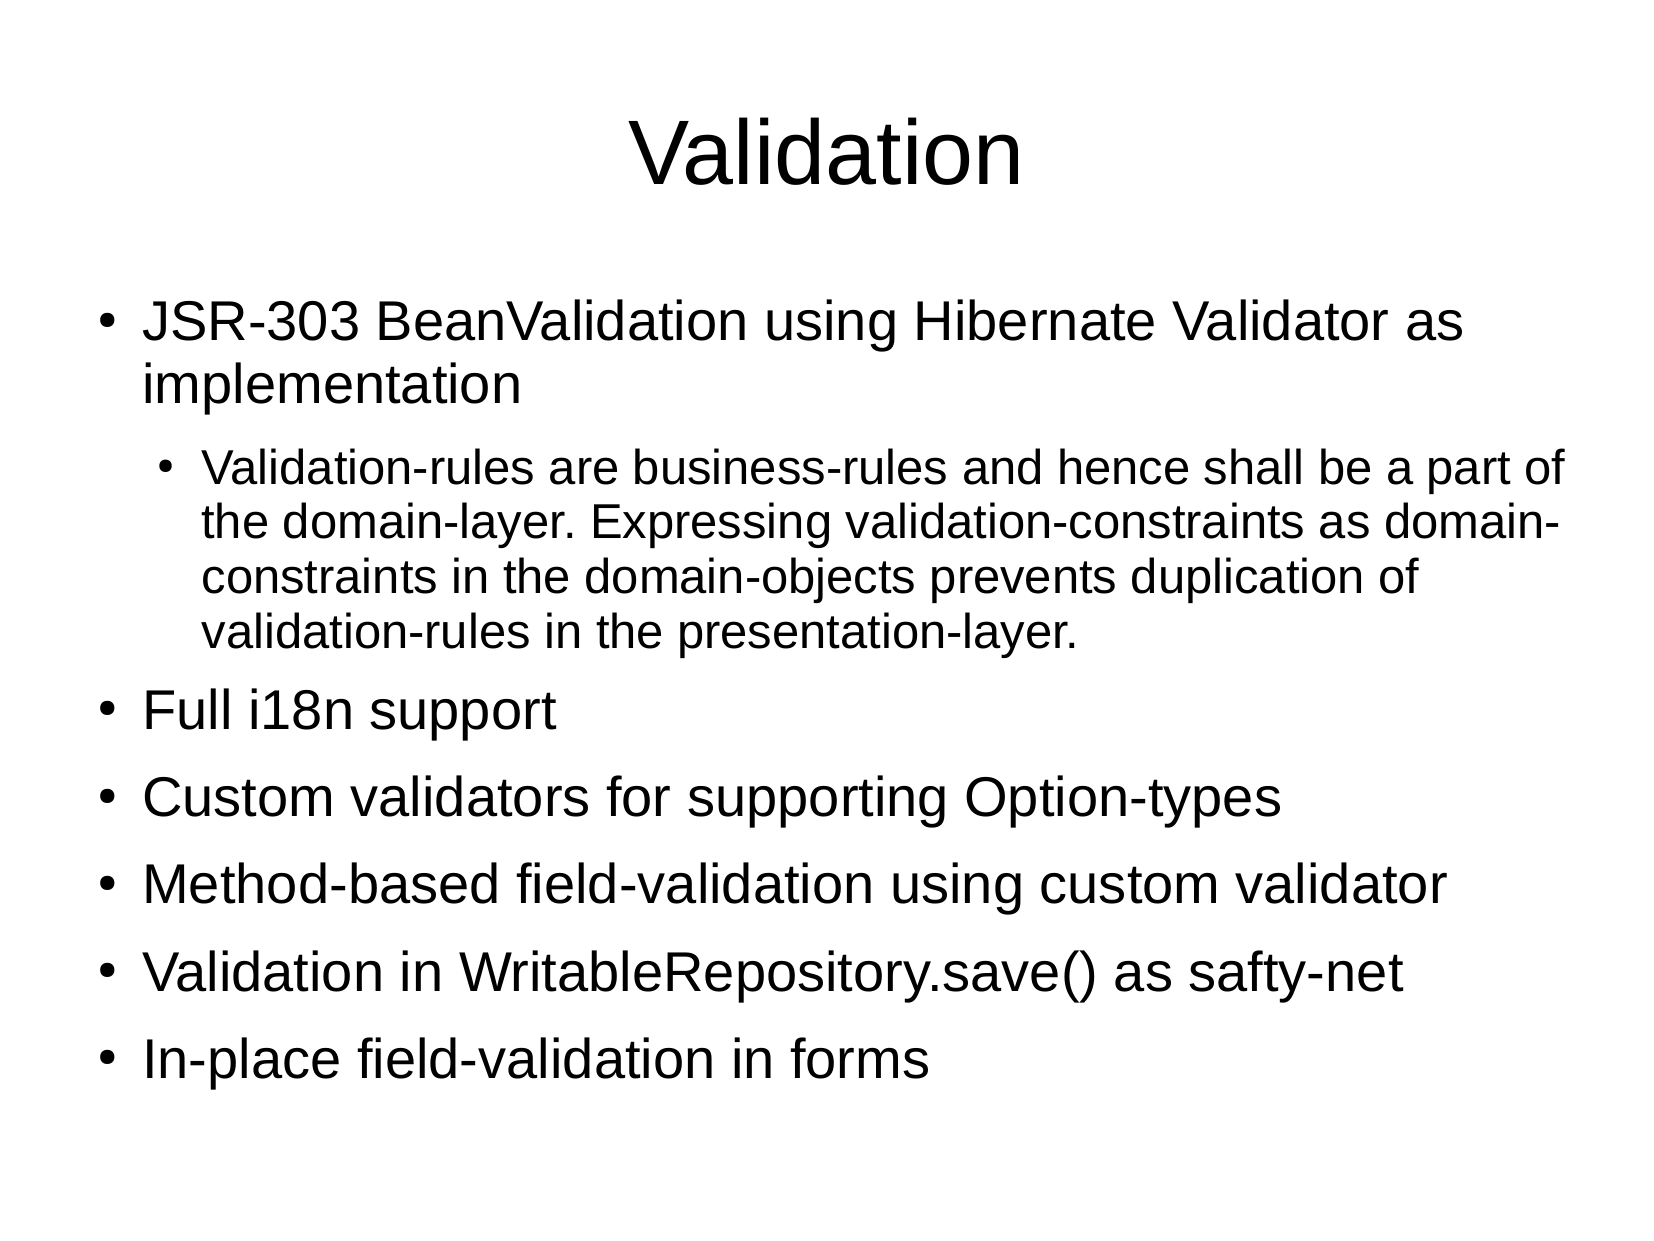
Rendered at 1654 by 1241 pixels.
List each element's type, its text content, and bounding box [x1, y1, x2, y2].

title Validation [82, 49, 1571, 257]
list JSR-303 BeanValidation using Hibernate Validator as implementation Validation-rules are business-rules and hence shall be a part of the domain-layer. Expressing validation-constraints as domain-constraints in the domain-objects prevents duplication of validation-rules in the presentation-layer. Full i18n support Custom validators for supporting Option-types Method-based field-validation using custom validator Validation in WritableRepository.save() as safty-net In-place field-validation in forms [82, 290, 1571, 1109]
